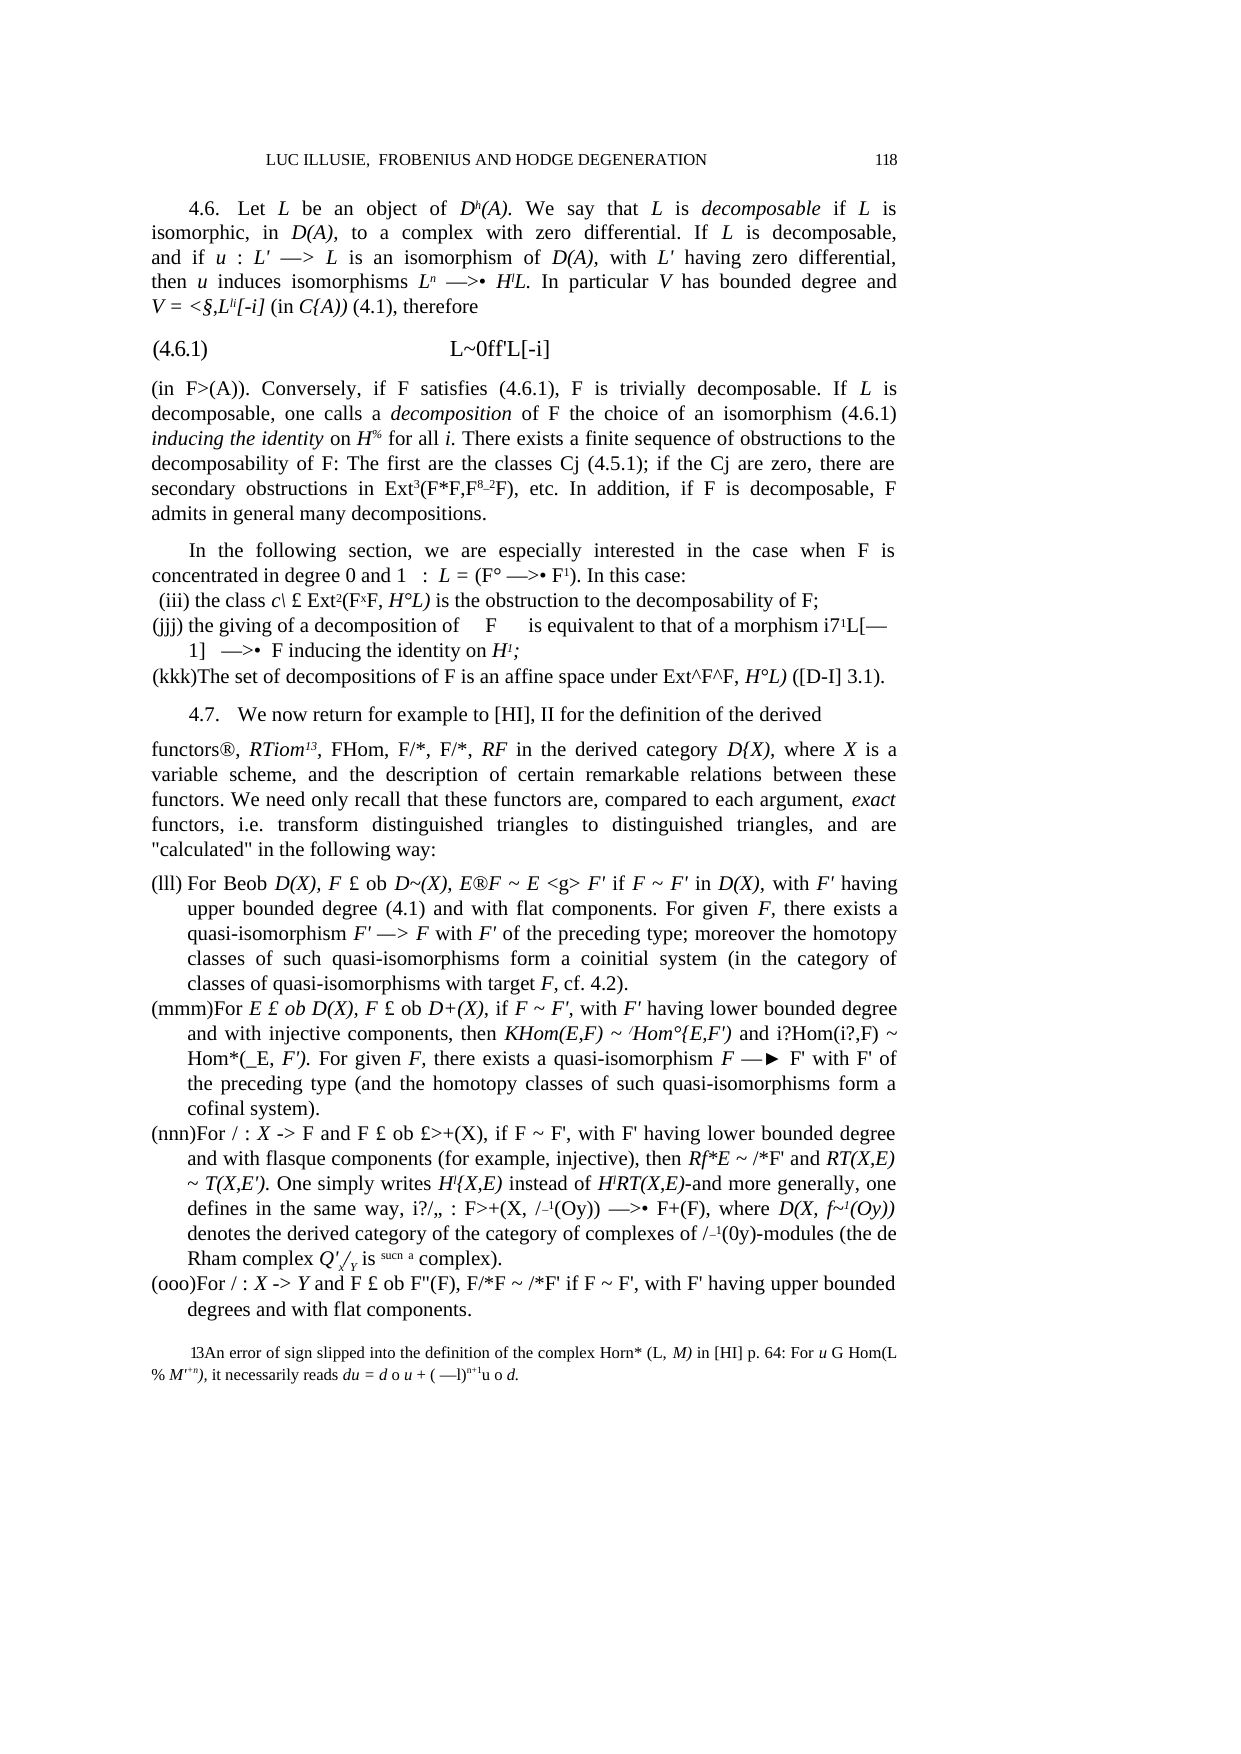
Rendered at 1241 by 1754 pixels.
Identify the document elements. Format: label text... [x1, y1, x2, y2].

text In the following section, we are especially interested in the case when F is concentrated in degree 0 and 1 : L = (F° —>• F1). In this case: [152, 537, 897, 587]
list For / : X -> F and F £ ob £>+(X), if F ~ F', with F' having lower bounded degree and with flasque components (for example, injective), then Rf*E ~ /*F' and RT(X,E) ~ T(X,E'). One simply writes Hl{X,E) instead of HlRT(X,E)-and more generally, one defines in the same way, i?/„ : F>+(X, /_1(Oy)) —>• F+(F), where D(X, f~1(Oy)) denotes the derived category of the category of complexes of /_1(0y)-modules (the de Rham complex Q'x/Y is sucn a complex). [151, 1120, 897, 1270]
list the giving of a decomposition of F is equivalent to that of a morphism i71L[—1] —>• F inducing the identity on H1; [152, 613, 898, 663]
list For Beob D(X), F £ ob D~(X), E®F ~ E <g> F' if F ~ F' in D(X), with F' having upper bounded degree (4.1) and with flat components. For given F, there exists a quasi-isomorphism F' —> F with F' of the preceding type; moreover the homotopy classes of such quasi-isomorphisms form a coinitial system (in the category of classes of quasi-isomorphisms with target F, cf. 4.2). [151, 870, 898, 995]
text LUC ILLUSIE, FROBENIUS AND HODGE DEGENERATION 118 [266, 150, 898, 169]
text functors®, RTiom13, FHom, F/*, F/*, RF in the derived category D{X), where X is a variable scheme, and the description of certain remarkable relations between these functors. We need only recall that these functors are, compared to each argument, exact functors, i.e. transform distinguished triangles to distinguished triangles, and are "calculated" in the following way: [151, 737, 897, 862]
text 13An error of sign slipped into the definition of the complex Horn* (L, M) in [HI] p. 64: For u G Hom(L% M'+n), it necessarily reads du = d o u + ( —l)n+1u o d. [151, 1342, 897, 1384]
list For E £ ob D(X), F £ ob D+(X), if F ~ F', with F' having lower bounded degree and with injective components, then KHom(E,F) ~ /Hom°{E,F') and i?Hom(i?,F) ~ Hom*(_E, F'). For given F, there exists a quasi-isomorphism F —► F' with F' of the preceding type (and the homotopy classes of such quasi-isomorphisms form a cofinal system). [151, 995, 897, 1120]
text 4.7. We now return for example to [HI], II for the definition of the derived [188, 702, 898, 726]
text (in F>(A)). Conversely, if F satisfies (4.6.1), F is trivially decomposable. If L is decomposable, one calls a decomposition of F the choice of an isomorphism (4.6.1) inducing the identity on H% for all i. There exists a finite sequence of obstructions to the decomposability of F: The first are the classes Cj (4.5.1); if the Cj are zero, there are secondary obstructions in Ext3(F*F,F8_2F), etc. In addition, if F is decomposable, F admits in general many decompositions. [151, 375, 897, 525]
text 4.6. Let L be an object of Dh(A). We say that L is decomposable if L is isomorphic, in D(A), to a complex with zero differential. If L is decomposable, and if u : L' —> L is an isomorphism of D(A), with L' having zero differential, then u induces isomorphisms Ln —>• HlL. In particular V has bounded degree and V = <§,Lli[-i] (in C{A)) (4.1), therefore [151, 196, 897, 318]
text (4.6.1) L~0ff'L[-i] [152, 335, 898, 361]
list The set of decompositions of F is an affine space under Ext^F^F, H°L) ([D-I] 3.1). [152, 663, 898, 688]
list For / : X -> Y and F £ ob F"(F), F/*F ~ /*F' if F ~ F', with F' having upper bounded degrees and with flat components. [151, 1270, 897, 1321]
list the class c\ £ Ext2(FxF, H°L) is the obstruction to the decomposability of F; [158, 588, 898, 613]
